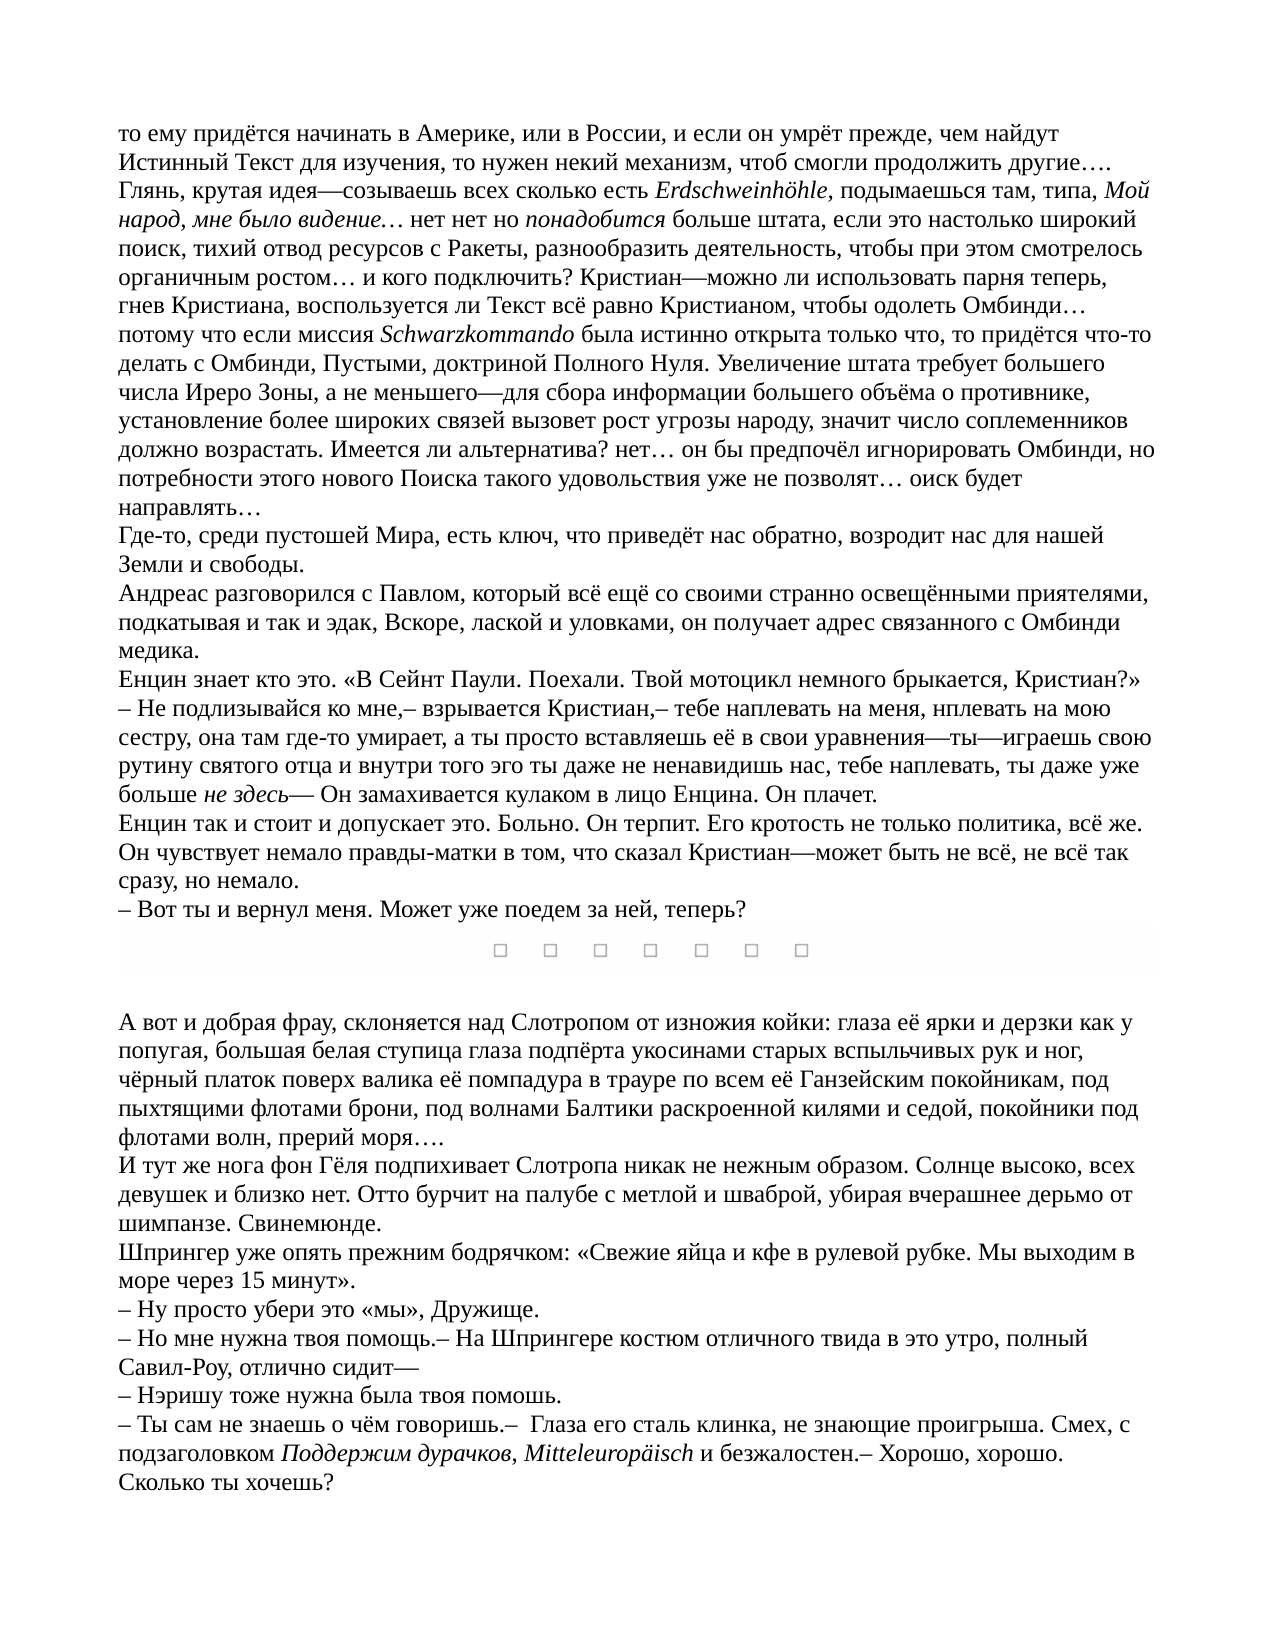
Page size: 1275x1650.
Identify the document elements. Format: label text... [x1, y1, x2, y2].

picture [118, 923, 1157, 978]
text Андреас разговорился с Павлом, который всё ещё со своими странно освещёнными приятелями, подкатывая и так и эдак, Вскоре, лаской и уловками, он получает адрес связанного с Омбинди медика. [118, 578, 1157, 664]
text – Нэришу тоже нужна была твоя помошь. [118, 1381, 1157, 1409]
text И тут же нога фон Гёля подпихивает Слотропа никак не нежным образом. Солнце высоко, всех девушек и близко нет. Отто бурчит на палубе с метлой и шваброй, убирая вчерашнее дерьмо от шимпанзе. Свинемюнде. [118, 1151, 1157, 1237]
text – Вот ты и вернул меня. Может уже поедем за ней, теперь? [118, 894, 1157, 923]
text Шпрингер уже опять прежним бодрячком: «Свежие яйца и кфе в рулевой рубке. Мы выходим в море через 15 минут». [118, 1237, 1157, 1294]
text Где-то, среди пустошей Мира, есть ключ, что приведёт нас обратно, возродит нас для нашей Земли и свободы. [118, 521, 1157, 578]
text Енцин знает кто это. «В Сейнт Паули. Поехали. Твой мотоцикл немного брыкается, Кристиан?» [118, 664, 1157, 693]
text Енцин так и стоит и допускает это. Больно. Он терпит. Его кротость не только политика, всё же. Он чувствует немало правды-матки в том, что сказал Кристиан—может быть не всё, не всё так сразу, но немало. [118, 808, 1157, 894]
text – Не подлизывайся ко мне,– взрывается Кристиан,– тебе наплевать на меня, нплевать на мою сестру, она там где-то умирает, а ты просто вставляешь её в свои уравнения—ты—играешь свою рутину святого отца и внутри того эго ты даже не ненавидишь нас, тебе наплевать, ты даже уже больше не здесь— Он замахивается кулаком в лицо Енцина. Он плачет. [118, 693, 1157, 808]
text – Но мне нужна твоя помощь.– На Шпрингере костюм отличного твида в это утро, полный Савил-Роу, отлично сидит— [118, 1323, 1157, 1381]
text – Ты сам не знаешь о чём говоришь.– Глаза его сталь клинка, не знающие проигрыша. Смех, с подзаголовком Поддержим дурачков, Mitteleuropäisch и безжалостен.– Хорошо, хорошо. Сколько ты хочешь? [118, 1409, 1157, 1496]
text то ему придётся начинать в Америке, или в России, и если он умрёт прежде, чем найдут Истинный Текст для изучения, то нужен некий механизм, чтоб смогли продолжить другие…. Глянь, крутая идея—созываешь всех сколько есть Erdschweinhöhle, подымаешься там, типа, Мой народ, мне было видение… нет нет но понадобится больше штата, если это настолько широкий поиск, тихий отвод ресурсов с Ракеты, разнообразить деятельность, чтобы при этом смотрелось органичным ростом… и кого подключить? Кристиан—можно ли использовать парня теперь, гнев Кристиана, воспользуется ли Текст всё равно Кристианом, чтобы одолеть Омбинди… потому что если миссия Schwarzkommando была истинно открыта только что, то придётся что-то делать с Омбинди, Пустыми, доктриной Полного Нуля. Увеличение штата требует большего числа Иреро Зоны, а не меньшего—для сбора информации большего объёма о противнике, установление более широких связей вызовет рост угрозы народу, значит число соплеменников должно возрастать. Имеется ли альтернатива? нет… он бы предпочёл игнорировать Омбинди, но потребности этого нового Поиска такого удовольствия уже не позволят… оиск будет направлять… [118, 118, 1157, 521]
text – Ну просто убери это «мы», Дружище. [118, 1294, 1157, 1323]
text А вот и добрая фрау, склоняется над Слотропом от изножия койки: глаза её ярки и дерзки как у попугая, большая белая ступица глаза подпёрта укосинами старых вспыльчивых рук и ног, чёрный платок поверх валика её помпадура в трауре по всем её Ганзейским покойникам, под пыхтящими флотами брони, под волнами Балтики раскроенной килями и седой, покойники под флотами волн, прерий моря…. [118, 1007, 1157, 1151]
